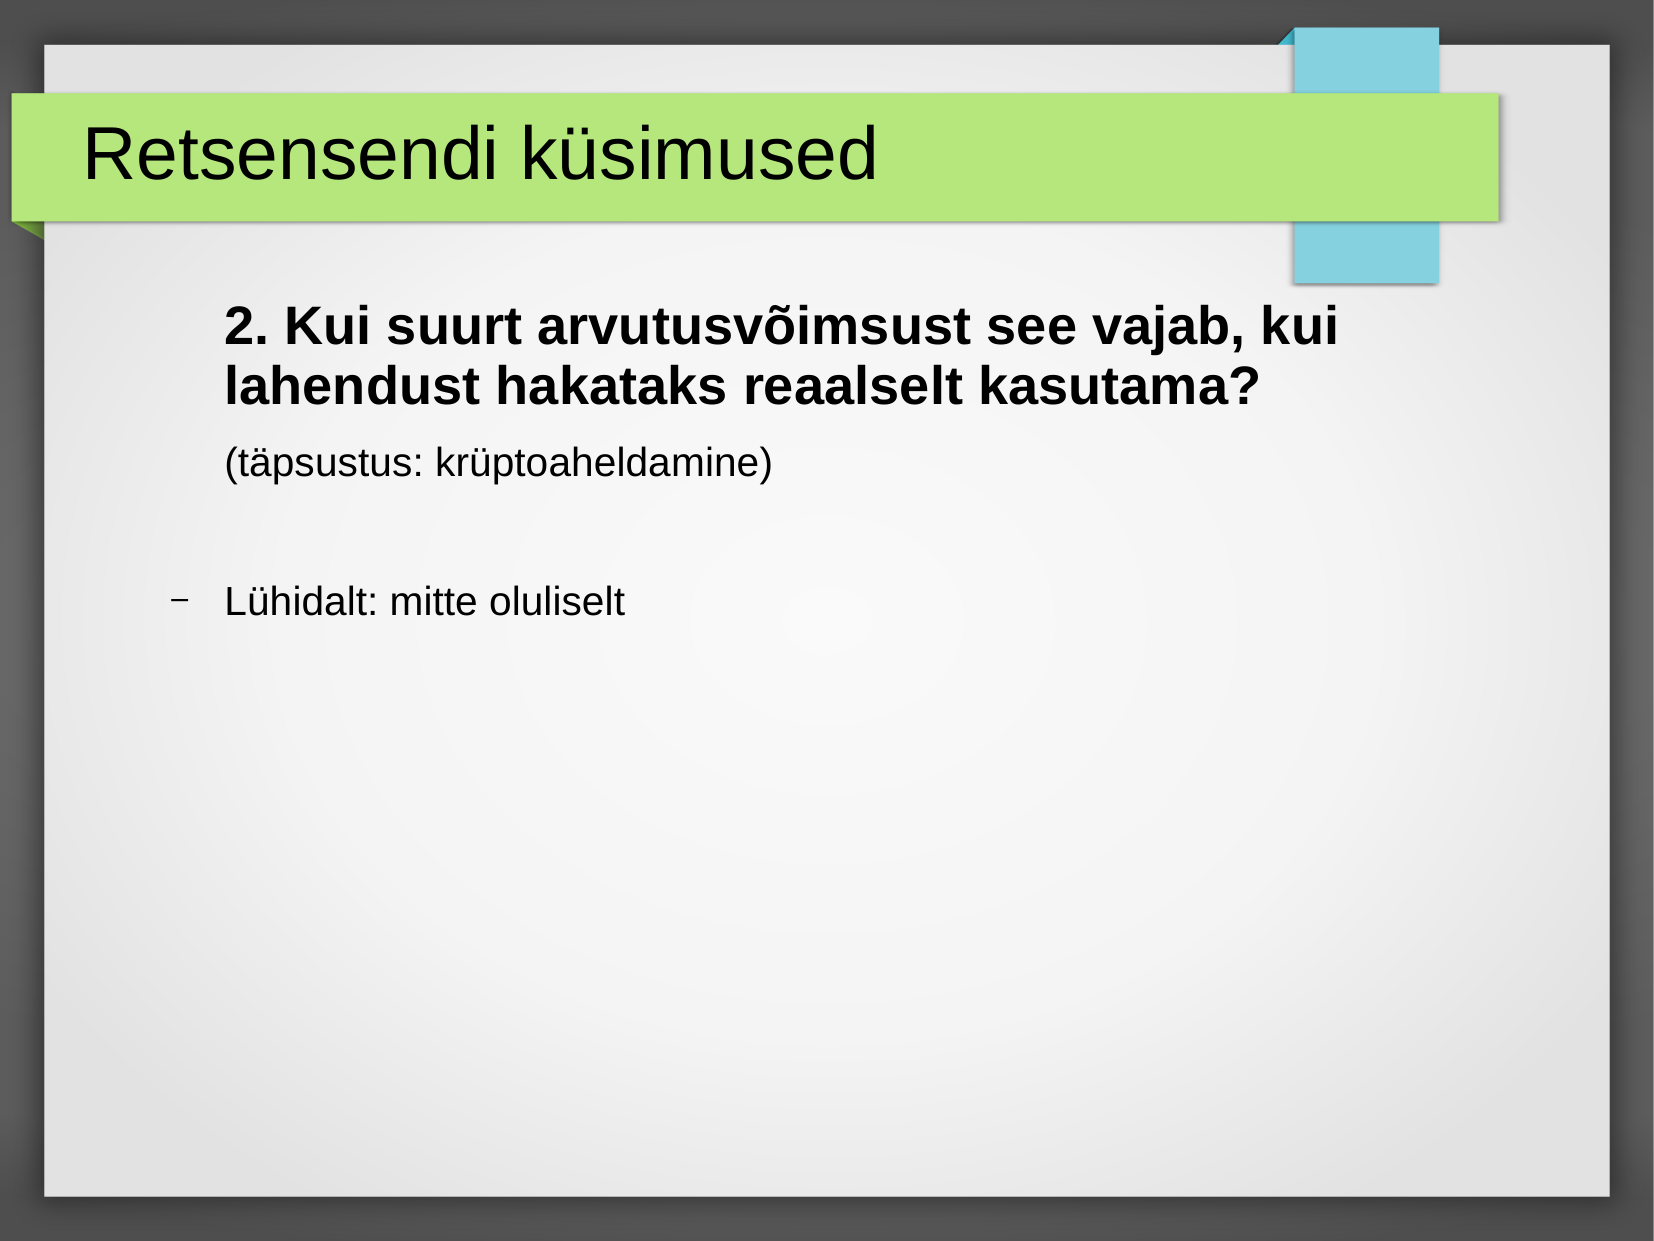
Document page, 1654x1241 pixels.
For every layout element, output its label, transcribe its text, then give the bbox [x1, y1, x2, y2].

title Retsensendi küsimused [82, 94, 1264, 213]
picture [0, 0, 1654, 1241]
list 2. Kui suurt arvutusvõimsust see vajab, kui lahendust hakataks reaalselt kasutama? (täpsustus: krüptoaheldamine) Lühidalt: mitte oluliselt [82, 295, 1571, 1000]
